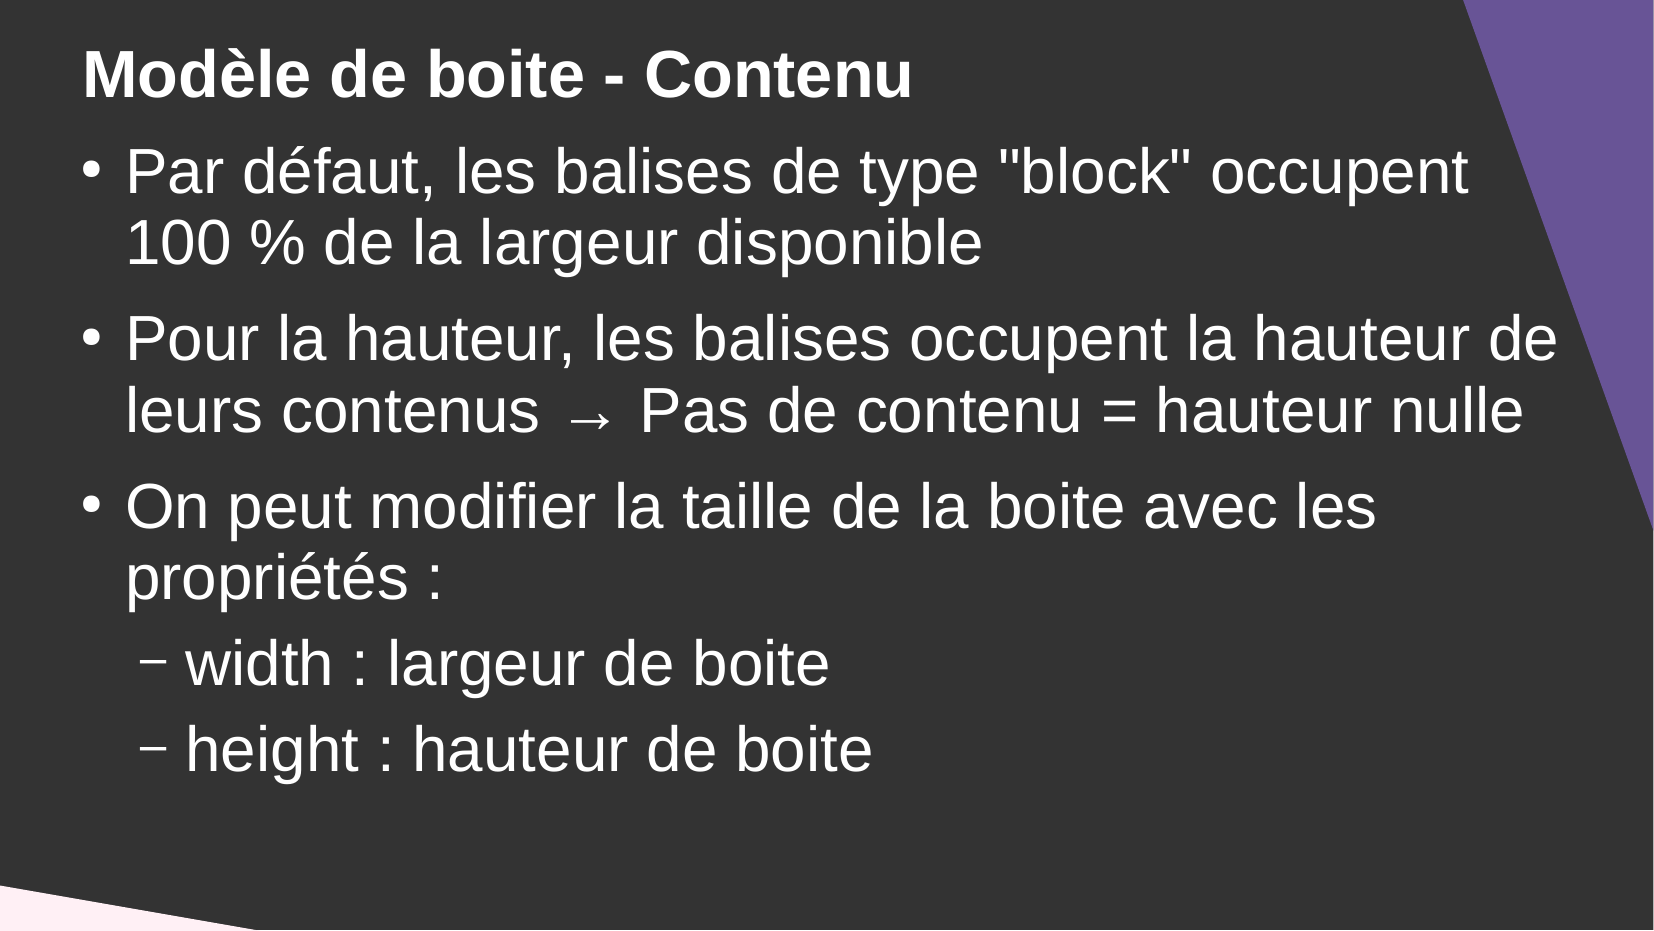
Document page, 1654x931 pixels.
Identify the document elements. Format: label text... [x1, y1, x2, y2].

title Modèle de boite - Contenu [82, 37, 1394, 112]
list Par défaut, les balises de type "block" occupent 100 % de la largeur disponible Pour la hauteur, les balises occupent la hauteur de leurs contenus → Pas de contenu = hauteur nulle On peut modifier la taille de la boite avec les propriétés : width : largeur de boite height : hauteur de boite [64, 135, 1604, 798]
text_box [0, 885, 262, 931]
text_box [1463, 0, 1654, 533]
